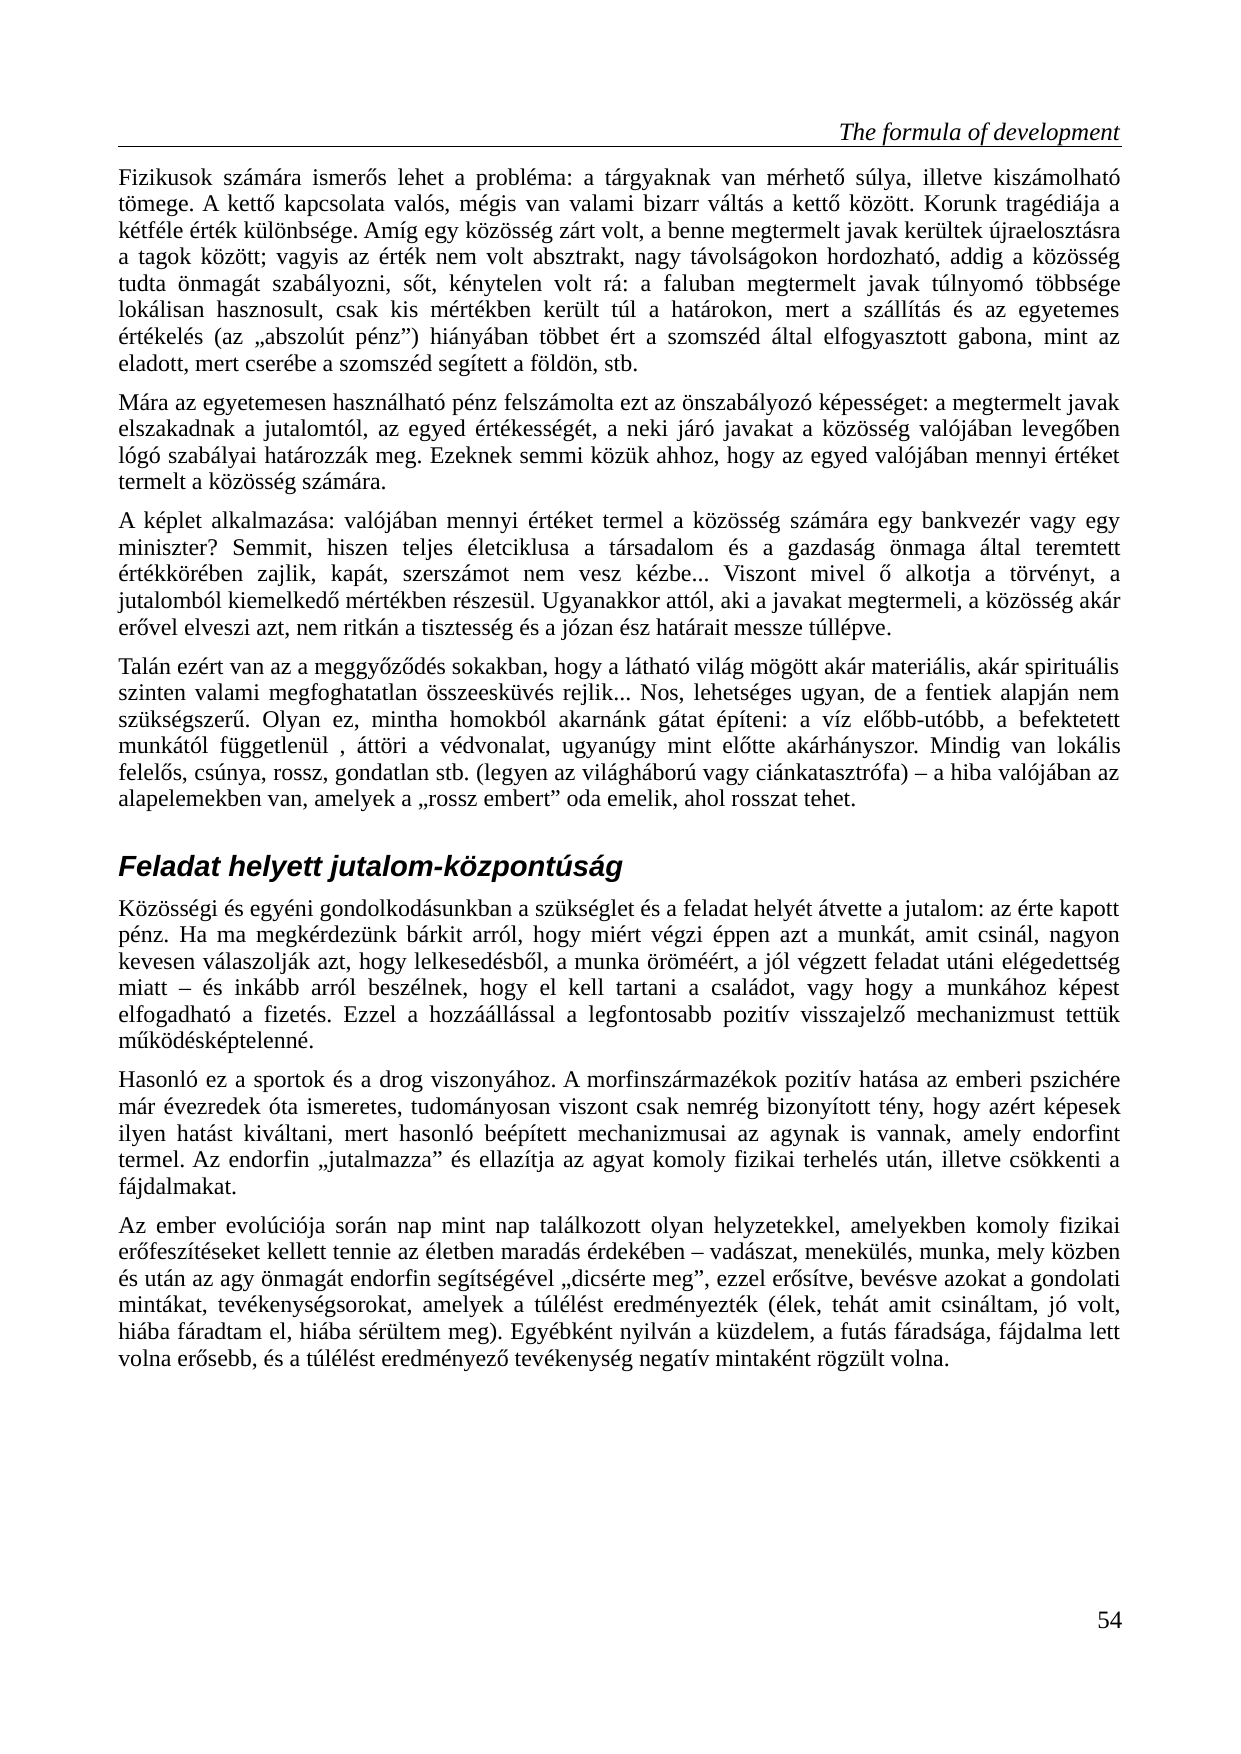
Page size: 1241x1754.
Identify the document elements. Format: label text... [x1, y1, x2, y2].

text Az ember evolúciója során nap mint nap találkozott olyan helyzetekkel, amelyekben komoly fizikai erőfeszítéseket kellett tennie az életben maradás érdekében – vadászat, menekülés, munka, mely közben és után az agy önmagát endorfin segítségével „dicsérte meg”, ezzel erősítve, bevésve azokat a gondolati mintákat, tevékenységsorokat, amelyek a túlélést eredményezték (élek, tehát amit csináltam, jó volt, hiába fáradtam el, hiába sérültem meg). Egyébként nyilván a küzdelem, a futás fáradsága, fájdalma lett volna erősebb, és a túlélést eredményező tevékenység negatív mintaként rögzült volna. [118, 1212, 1122, 1371]
subtitle Feladat helyett jutalom-központúság [118, 849, 1122, 882]
text Talán ezért van az a meggyőződés sokakban, hogy a látható világ mögött akár materiális, akár spirituális szinten valami megfoghatatlan összeesküvés rejlik... Nos, lehetséges ugyan, de a fentiek alapján nem szükségszerű. Olyan ez, mintha homokból akarnánk gátat építeni: a víz előbb-utóbb, a befektetett munkától függetlenül , áttöri a védvonalat, ugyanúgy mint előtte akárhányszor. Mindig van lokális felelős, csúnya, rossz, gondatlan stb. (legyen az világháború vagy ciánkatasztrófa) – a hiba valójában az alapelemekben van, amelyek a „rossz embert” oda emelik, ahol rosszat tehet. [118, 653, 1122, 812]
text Közösségi és egyéni gondolkodásunkban a szükséglet és a feladat helyét átvette a jutalom: az érte kapott pénz. Ha ma megkérdezünk bárkit arról, hogy miért végzi éppen azt a munkát, amit csinál, nagyon kevesen válaszolják azt, hogy lelkesedésből, a munka öröméért, a jól végzett feladat utáni elégedettség miatt – és inkább arról beszélnek, hogy el kell tartani a családot, vagy hogy a munkához képest elfogadható a fizetés. Ezzel a hozzáállással a legfontosabb pozitív visszajelző mechanizmust tettük működésképtelenné. [118, 895, 1122, 1054]
text Fizikusok számára ismerős lehet a probléma: a tárgyaknak van mérhető súlya, illetve kiszámolható tömege. A kettő kapcsolata valós, mégis van valami bizarr váltás a kettő között. Korunk tragédiája a kétféle érték különbsége. Amíg egy közösség zárt volt, a benne megtermelt javak kerültek újraelosztásra a tagok között; vagyis az érték nem volt absztrakt, nagy távolságokon hordozható, addig a közösség tudta önmagát szabályozni, sőt, kénytelen volt rá: a faluban megtermelt javak túlnyomó többsége lokálisan hasznosult, csak kis mértékben került túl a határokon, mert a szállítás és az egyetemes értékelés (az „abszolút pénz”) hiányában többet ért a szomszéd által elfogyasztott gabona, mint az eladott, mert cserébe a szomszéd segített a földön, stb. [118, 164, 1122, 376]
text A képlet alkalmazása: valójában mennyi értéket termel a közösség számára egy bankvezér vagy egy miniszter? Semmit, hiszen teljes életciklusa a társadalom és a gazdaság önmaga által teremtett értékkörében zajlik, kapát, szerszámot nem vesz kézbe... Viszont mivel ő alkotja a törvényt, a jutalomból kiemelkedő mértékben részesül. Ugyanakkor attól, aki a javakat megtermeli, a közösség akár erővel elveszi azt, nem ritkán a tisztesség és a józan ész határait messze túllépve. [118, 507, 1122, 640]
text Hasonló ez a sportok és a drog viszonyához. A morfinszármazékok pozitív hatása az emberi pszichére már évezredek óta ismeretes, tudományosan viszont csak nemrég bizonyított tény, hogy azért képesek ilyen hatást kiváltani, mert hasonló beépített mechanizmusai az agynak is vannak, amely endorfint termel. Az endorfin „jutalmazza” és ellazítja az agyat komoly fizikai terhelés után, illetve csökkenti a fájdalmakat. [118, 1067, 1122, 1199]
text Mára az egyetemesen használható pénz felszámolta ezt az önszabályozó képességet: a megtermelt javak elszakadnak a jutalomtól, az egyed értékességét, a neki járó javakat a közösség valójában levegőben lógó szabályai határozzák meg. Ezeknek semmi közük ahhoz, hogy az egyed valójában mennyi értéket termelt a közösség számára. [118, 389, 1122, 495]
